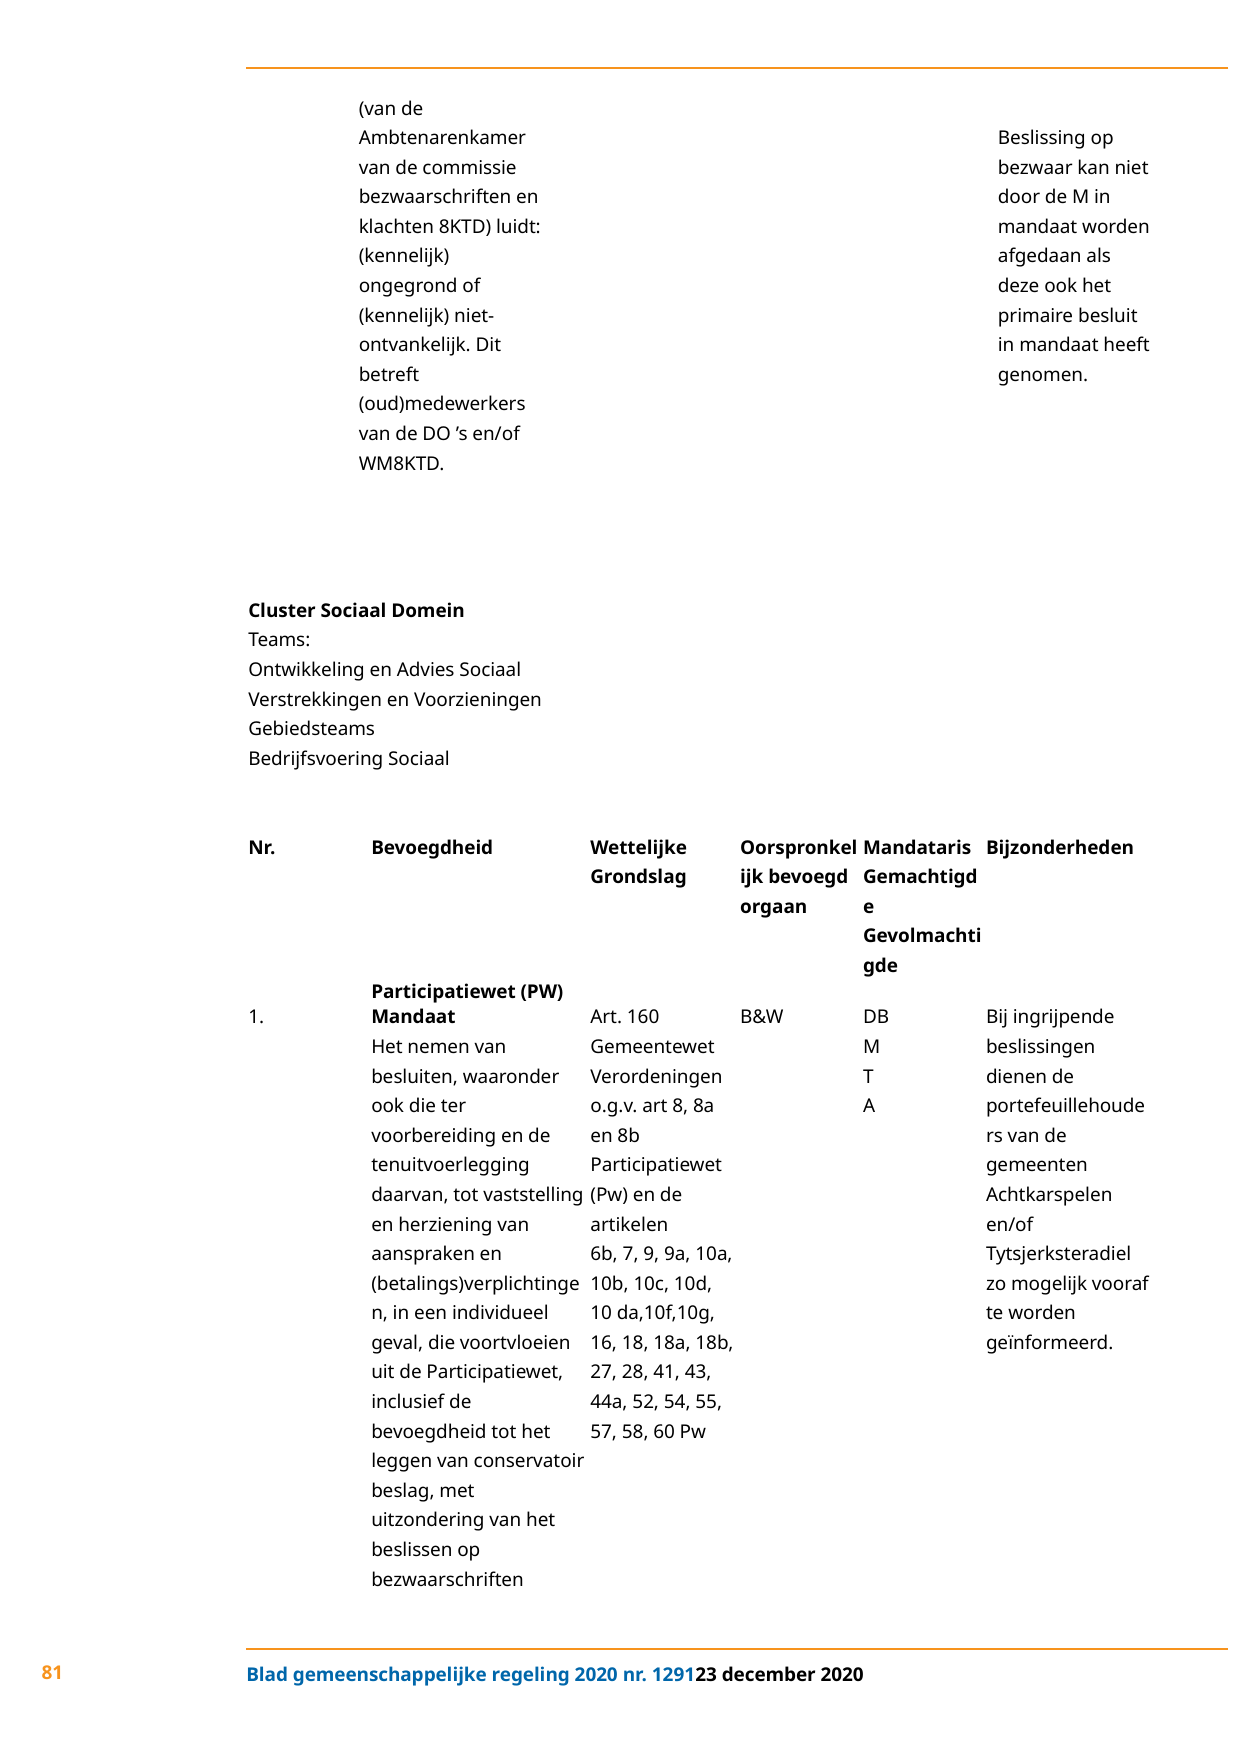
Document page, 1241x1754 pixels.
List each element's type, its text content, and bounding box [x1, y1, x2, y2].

table_cell Participatiewet (PW) [371, 978, 1152, 1004]
table_cell Bij ingrijpende beslissingen dienen de portefeuillehouders van de gemeenten Achtkarspelen en/of Tytsjerksteradiel zo mogelijk vooraf te worden geïnformeerd. [986, 1004, 1152, 1591]
table_cell DB M T A [863, 1004, 986, 1591]
table_cell [887, 95, 998, 505]
table_header Wettelijke Grondslag [590, 834, 740, 978]
text Bedrijfsvoering Sociaal [248, 745, 1152, 771]
picture [41, 47, 231, 172]
table_header Nr. [248, 834, 371, 978]
table_cell Mandaat Het nemen van besluiten, waaronder ook die ter voorbereiding en de tenuitvoerlegging daarvan, tot vaststelling en herziening van aanspraken en (betalings)verplichtingen, in een individueel geval, die voortvloeien uit de Participatiewet, inclusief de bevoegdheid tot het leggen van conservatoir beslag, met uitzondering van het beslissen op bezwaarschriften [371, 1004, 590, 1591]
text Ontwikkeling en Advies Sociaal [248, 656, 1152, 682]
table_header Mandataris Gemachtigde Gevolmachtigde [863, 834, 986, 978]
table_cell Art. 160 Gemeentewet Verordeningen o.g.v. art 8, 8a en 8b Participatiewet (Pw) en de artikelen 6b, 7, 9, 9a, 10a, 10b, 10c, 10d, 10 da,10f,10g, 16, 18, 18a, 18b, 27, 28, 41, 43, 44a, 52, 54, 55, 57, 58, 60 Pw [590, 1004, 740, 1591]
table_header Oorspronkelijk bevoegd orgaan [740, 834, 863, 978]
table_cell B&W [740, 1004, 863, 1591]
text Teams: [248, 627, 1152, 652]
table_cell 1. [248, 1004, 371, 1591]
table_header Bijzonderheden [986, 834, 1152, 978]
text Gebiedsteams [248, 715, 1152, 741]
table_cell (van de Ambtenarenkamer van de commissie bezwaarschriften en klachten 8KTD) luidt: (kennelijk) ongegrond of (kennelijk) niet-ontvankelijk. Dit betreft (oud)medewerkers van de DO ’s en/of WM8KTD. [359, 95, 546, 505]
table_cell [248, 978, 371, 1004]
text Verstrekkingen en Voorzieningen [248, 686, 1152, 712]
table_header Bevoegdheid [371, 834, 590, 978]
table_cell [777, 95, 887, 505]
table_cell [248, 95, 358, 505]
table_cell [546, 95, 777, 505]
table_cell Beslissing op bezwaar kan niet door de M in mandaat worden afgedaan als deze ook het primaire besluit in mandaat heeft genomen. [998, 95, 1152, 505]
text Cluster Sociaal Domein [248, 597, 1152, 623]
